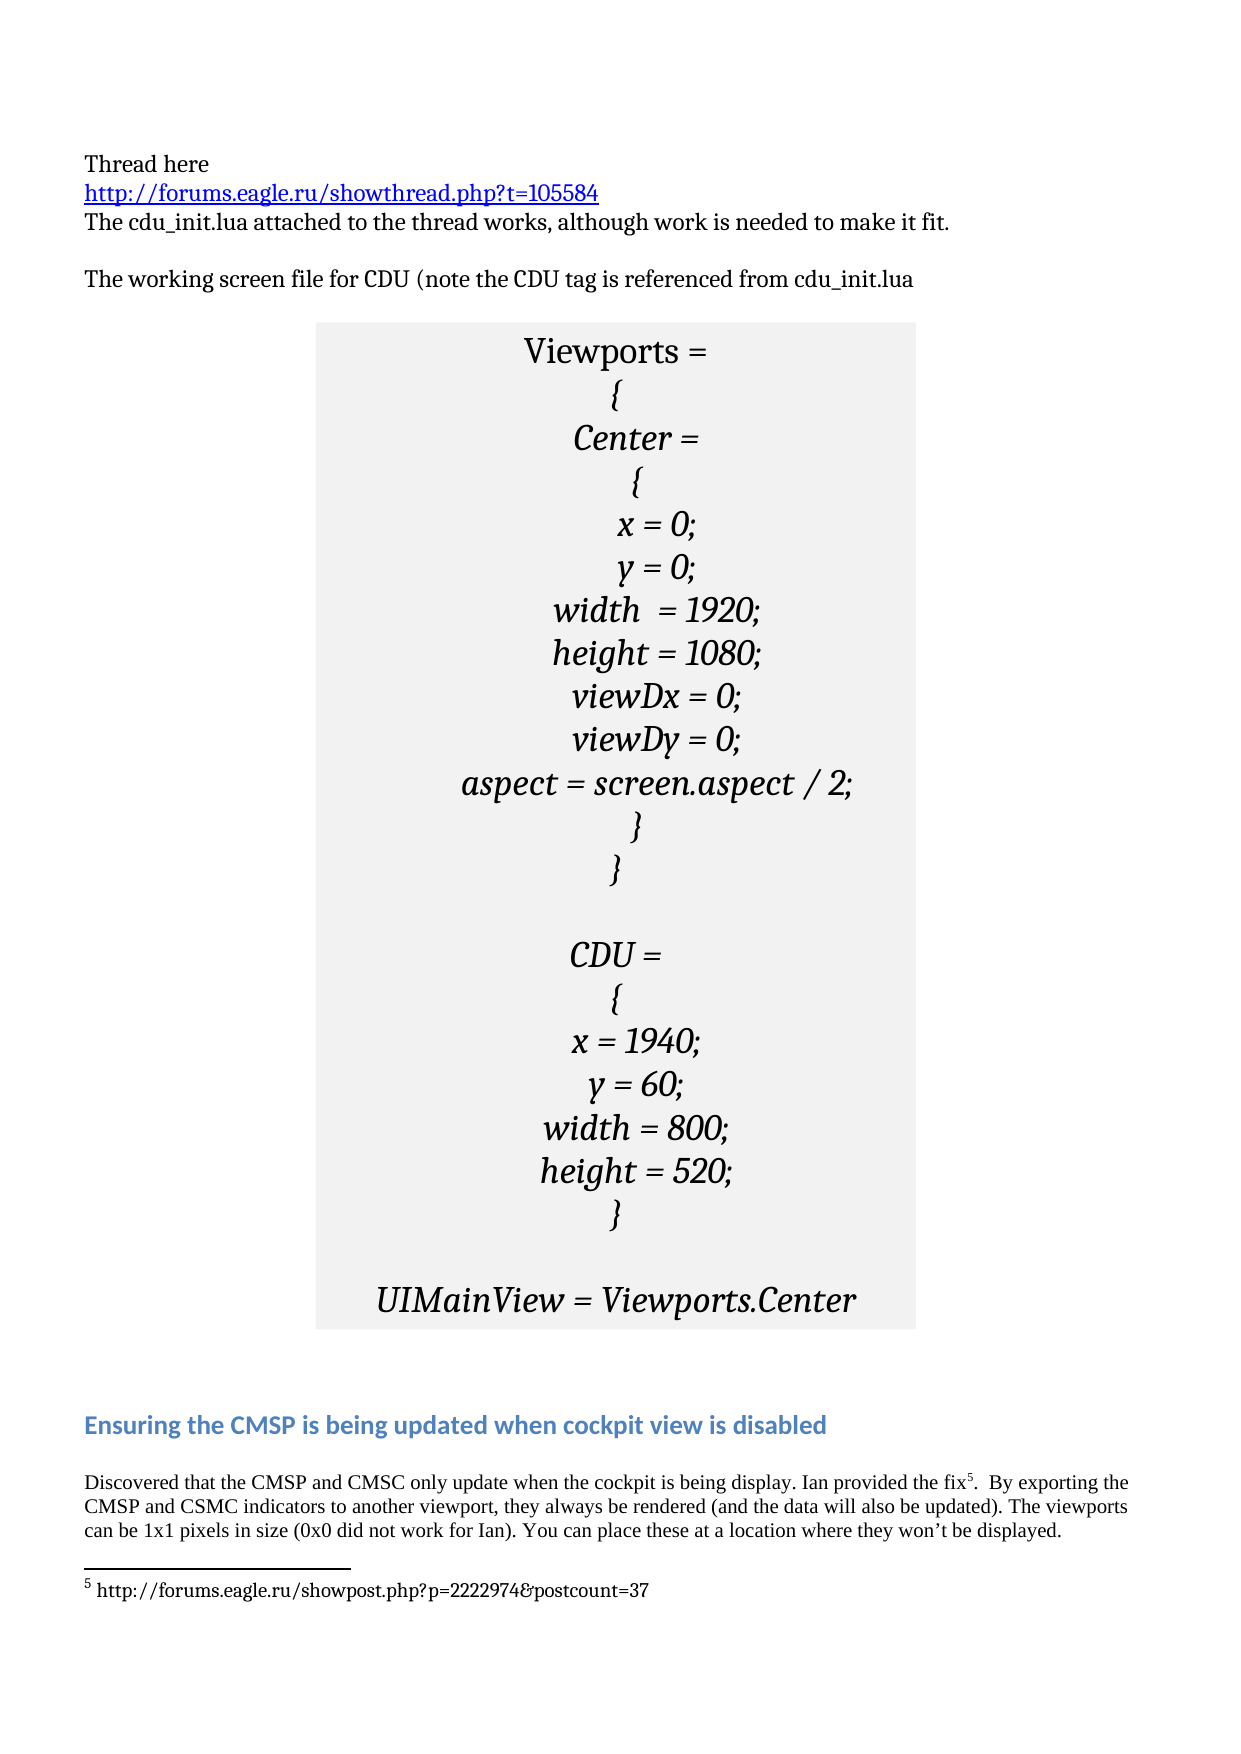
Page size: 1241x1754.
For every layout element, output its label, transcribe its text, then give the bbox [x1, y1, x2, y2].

text The working screen file for CDU (note the CDU tag is referenced from cdu_init.lua [84, 265, 1148, 294]
text Thread here [84, 150, 1148, 179]
text Discovered that the CMSP and CMSC only update when the cockpit is being display. Ian provided the fix. By exporting the CMSP and CSMC indicators to another viewport, they always be rendered (and the data will also be updated). The viewports can be 1x1 pixels in size (0x0 did not work for Ian). You can place these at a location where they won’t be displayed. [84, 1470, 1148, 1542]
text http://forums.eagle.ru/showpost.php?p=2222974&postcount=37 [84, 1575, 1148, 1604]
subtitle Ensuring the CMSP is being updated when cockpit view is disabled [84, 1408, 1148, 1441]
text http://forums.eagle.ru/showthread.php?t=105584 [84, 179, 1148, 207]
text The cdu_init.lua attached to the thread works, although work is needed to make it fit. [84, 207, 1148, 236]
